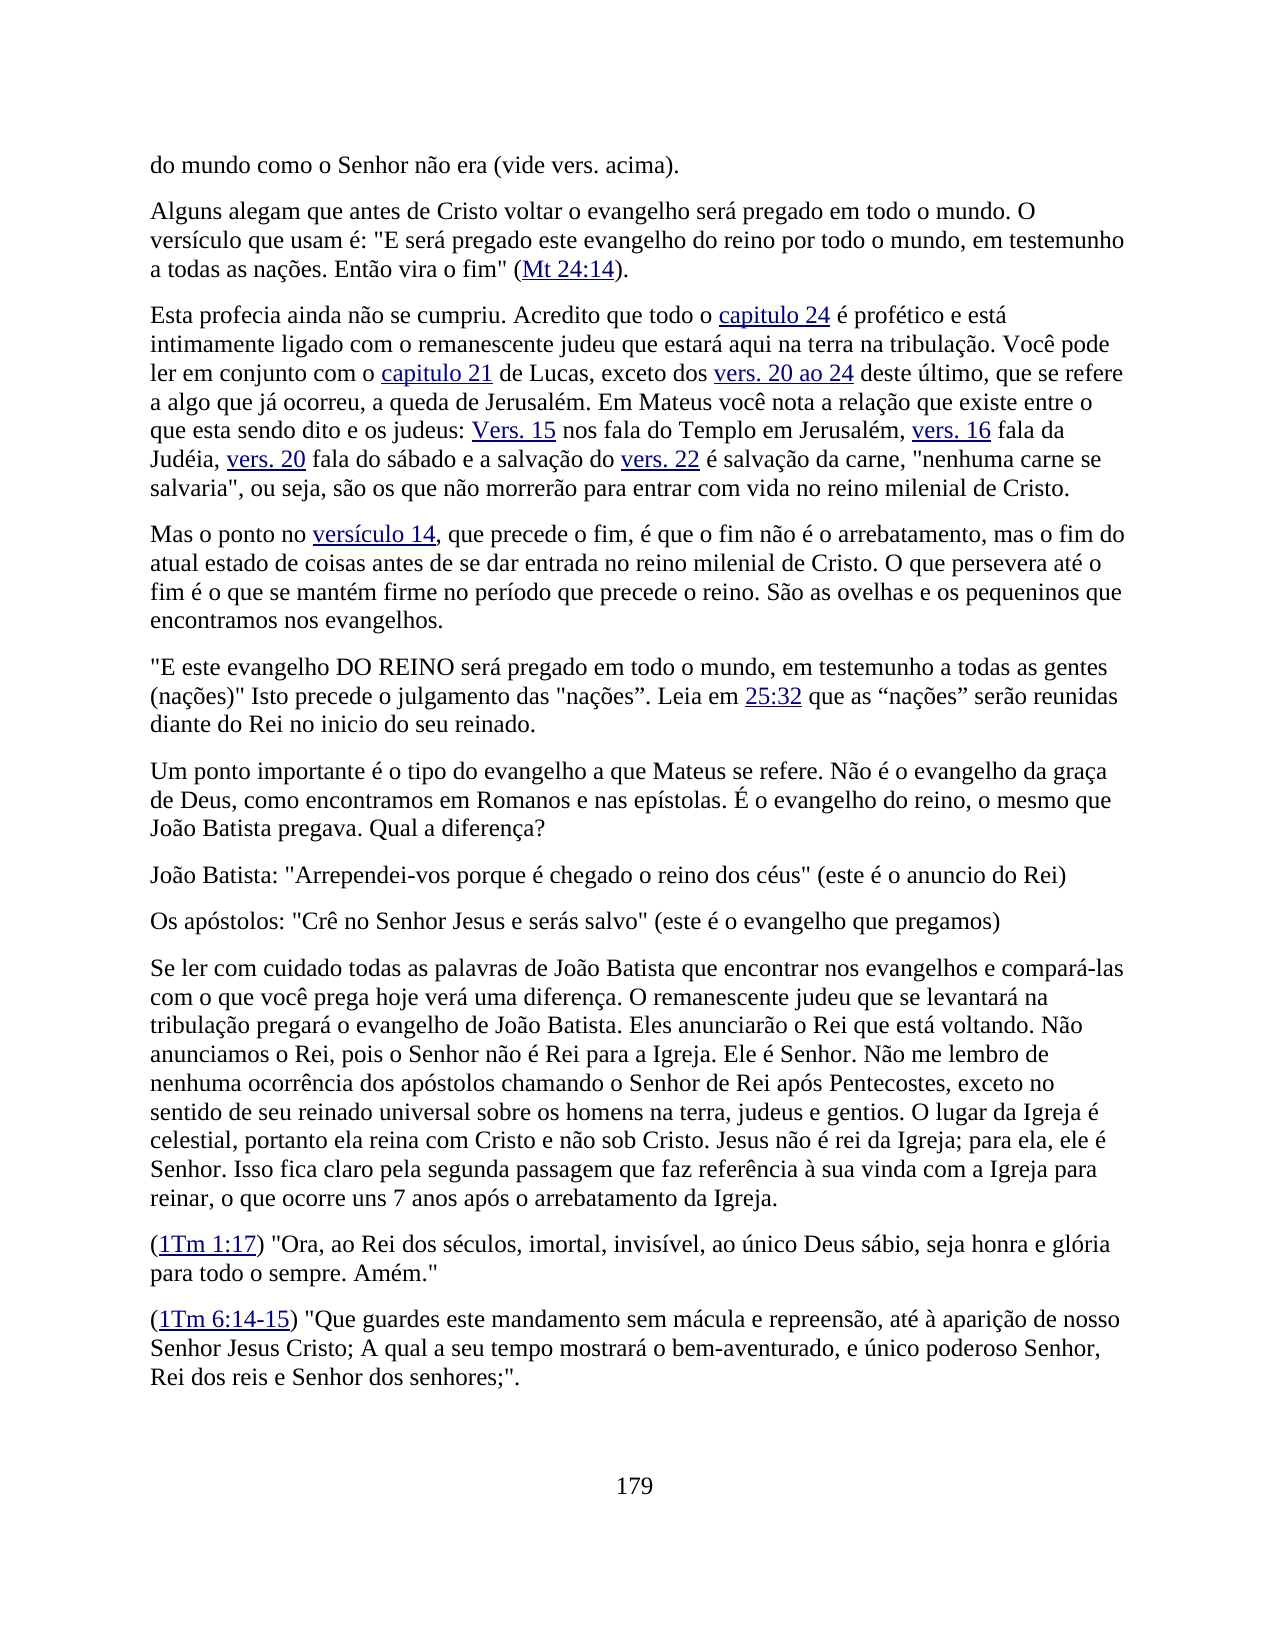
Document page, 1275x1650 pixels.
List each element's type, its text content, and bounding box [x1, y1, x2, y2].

text Alguns alegam que antes de Cristo voltar o evangelho será pregado em todo o mundo. O versículo que usam é: "E será pregado este evangelho do reino por todo o mundo, em testemunho a todas as nações. Então vira o fim" (Mt 24:14). [150, 196, 1125, 283]
text Os apóstolos: "Crê no Senhor Jesus e serás salvo" (este é o evangelho que pregamos) [150, 906, 1125, 935]
text Mas o ponto no versículo 14, que precede o fim, é que o fim não é o arrebatamento, mas o fim do atual estado de coisas antes de se dar entrada no reino milenial de Cristo. O que persevera até o fim é o que se mantém firme no período que precede o reino. São as ovelhas e os pequeninos que encontramos nos evangelhos. [150, 519, 1125, 634]
text Esta profecia ainda não se cumpriu. Acredito que todo o capitulo 24 é profético e está intimamente ligado com o remanescente judeu que estará aqui na terra na tribulação. Você pode ler em conjunto com o capitulo 21 de Lucas, exceto dos vers. 20 ao 24 deste último, que se refere a algo que já ocorreu, a queda de Jerusalém. Em Mateus você nota a relação que existe entre o que esta sendo dito e os judeus: Vers. 15 nos fala do Templo em Jerusalém, vers. 16 fala da Judéia, vers. 20 fala do sábado e a salvação do vers. 22 é salvação da carne, "nenhuma carne se salvaria", ou seja, são os que não morrerão para entrar com vida no reino milenial de Cristo. [150, 300, 1125, 502]
text João Batista: "Arrependei-vos porque é chegado o reino dos céus" (este é o anuncio do Rei) [150, 860, 1125, 889]
text Se ler com cuidado todas as palavras de João Batista que encontrar nos evangelhos e compará-las com o que você prega hoje verá uma diferença. O remanescente judeu que se levantará na tribulação pregará o evangelho de João Batista. Eles anunciarão o Rei que está voltando. Não anunciamos o Rei, pois o Senhor não é Rei para a Igreja. Ele é Senhor. Não me lembro de nenhuma ocorrência dos apóstolos chamando o Senhor de Rei após Pentecostes, exceto no sentido de seu reinado universal sobre os homens na terra, judeus e gentios. O lugar da Igreja é celestial, portanto ela reina com Cristo e não sob Cristo. Jesus não é rei da Igreja; para ela, ele é Senhor. Isso fica claro pela segunda passagem que faz referência à sua vinda com a Igreja para reinar, o que ocorre uns 7 anos após o arrebatamento da Igreja. [150, 953, 1125, 1212]
text do mundo como o Senhor não era (vide vers. acima). [150, 150, 1125, 179]
text "E este evangelho DO REINO será pregado em todo o mundo, em testemunho a todas as gentes (nações)" Isto precede o julgamento das "nações”. Leia em 25:32 que as “nações” serão reunidas diante do Rei no inicio do seu reinado. [150, 652, 1125, 738]
text Um ponto importante é o tipo do evangelho a que Mateus se refere. Não é o evangelho da graça de Deus, como encontramos em Romanos e nas epístolas. É o evangelho do reino, o mesmo que João Batista pregava. Qual a diferença? [150, 756, 1125, 842]
text (1Tm 1:17) "Ora, ao Rei dos séculos, imortal, invisível, ao único Deus sábio, seja honra e glória para todo o sempre. Amém." [150, 1229, 1125, 1287]
text (1Tm 6:14-15) "Que guardes este mandamento sem mácula e repreensão, até à aparição de nosso Senhor Jesus Cristo; A qual a seu tempo mostrará o bem-aventurado, e único poderoso Senhor, Rei dos reis e Senhor dos senhores;". [150, 1304, 1125, 1391]
